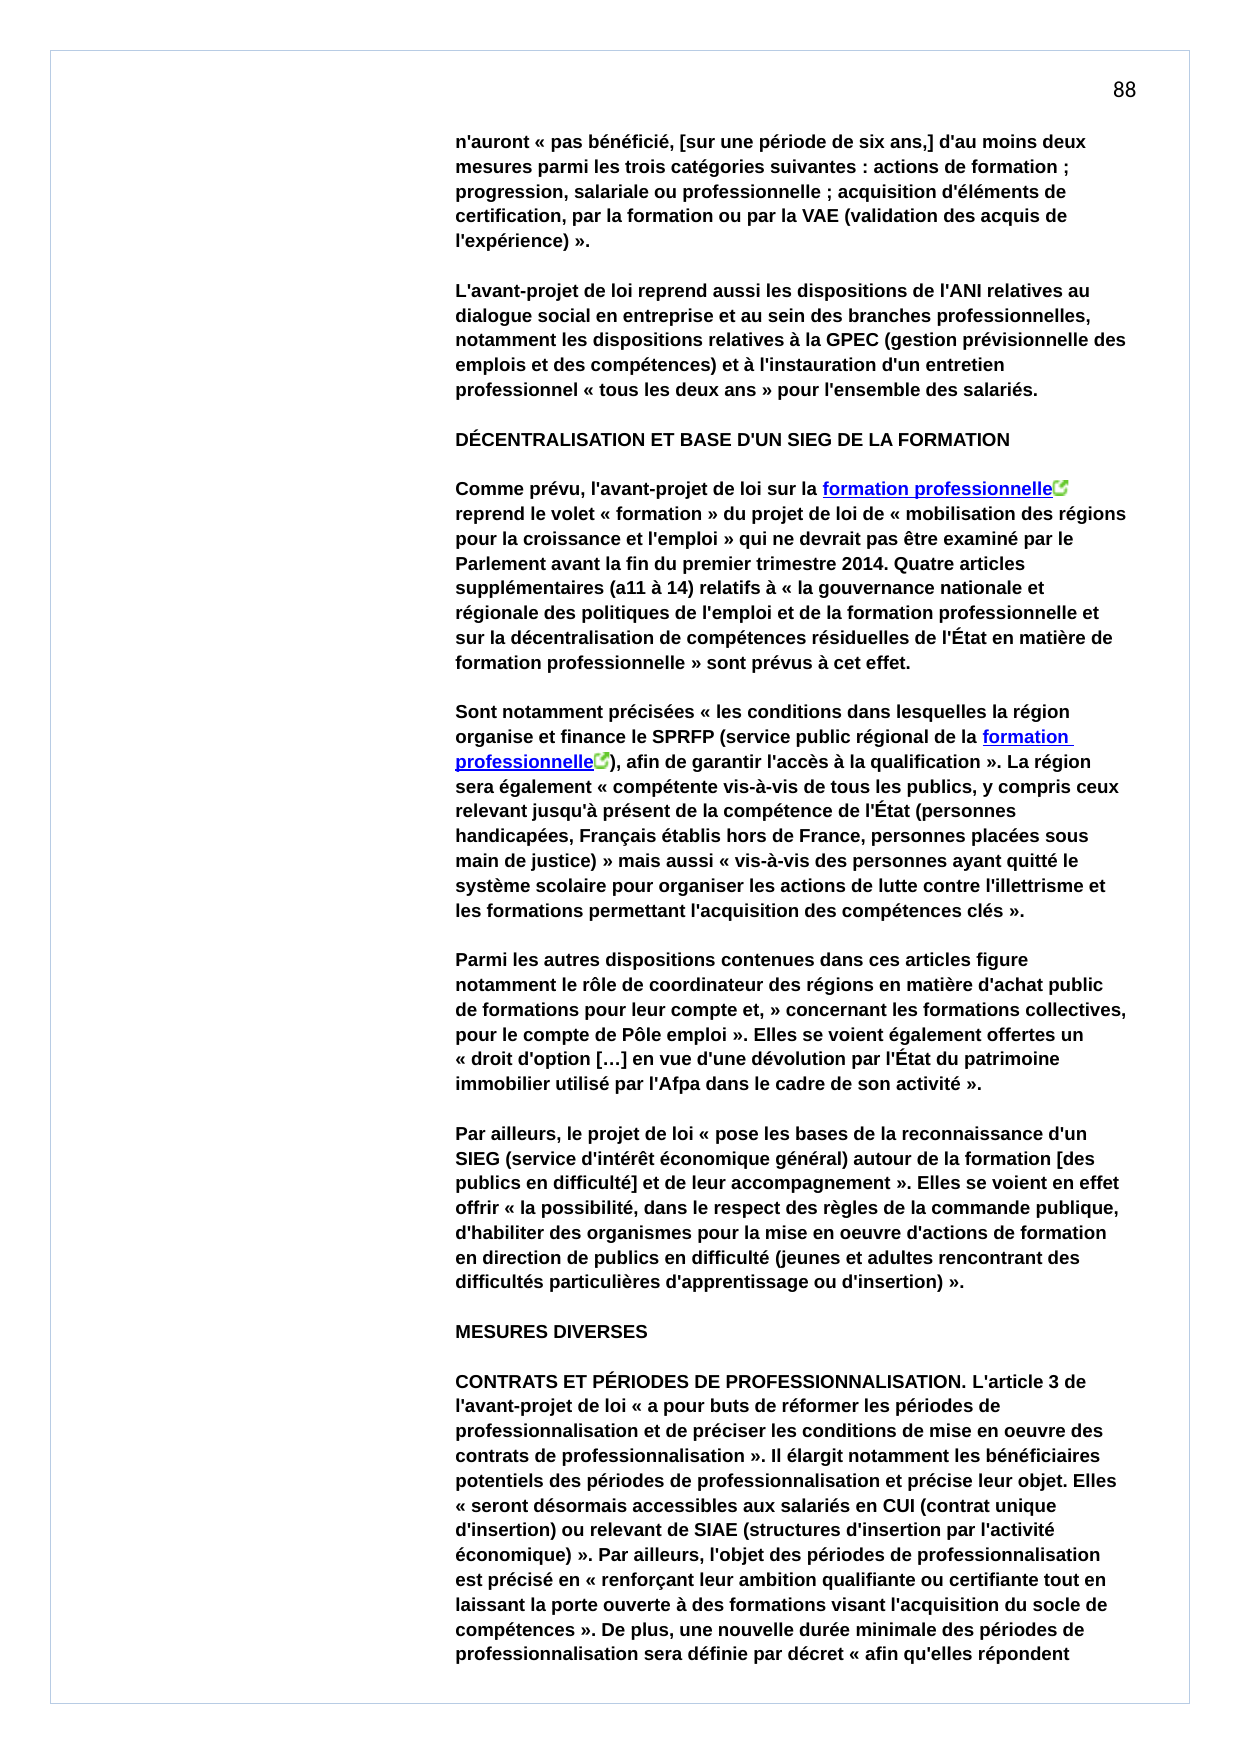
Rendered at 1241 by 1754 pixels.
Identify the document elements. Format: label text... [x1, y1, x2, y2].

table_cell n'auront « pas bénéficié, [sur une période de six ans,] d'au moins deux mesures parmi les trois catégories suivantes : actions de formation ; progression, salariale ou professionnelle ; acquisition d'éléments de certification, par la formation ou par la VAE (validation des acquis de l'expérience) ». L'avant-projet de loi reprend aussi les dispositions de l'ANI relatives au dialogue social en entreprise et au sein des branches professionnelles, notamment les dispositions relatives à la GPEC (gestion prévisionnelle des emplois et des compétences) et à l'instauration d'un entretien professionnel « tous les deux ans » pour l'ensemble des salariés. DÉCENTRALISATION ET BASE D'UN SIEG DE LA FORMATION Comme prévu, l'avant-projet de loi sur la formation professionnelle reprend le volet « formation » du projet de loi de « mobilisation des régions pour la croissance et l'emploi » qui ne devrait pas être examiné par le Parlement avant la fin du premier trimestre 2014. Quatre articles supplémentaires (a11 à 14) relatifs à « la gouvernance nationale et régionale des politiques de l'emploi et de la formation professionnelle et sur la décentralisation de compétences résiduelles de l'État en matière de formation professionnelle » sont prévus à cet effet. Sont notamment précisées « les conditions dans lesquelles la région organise et finance le SPRFP (service public régional de la formation professionnelle), afin de garantir l'accès à la qualification ». La région sera également « compétente vis-à-vis de tous les publics, y compris ceux relevant jusqu'à présent de la compétence de l'État (personnes handicapées, Français établis hors de France, personnes placées sous main de justice) » mais aussi « vis-à-vis des personnes ayant quitté le système scolaire pour organiser les actions de lutte contre l'illettrisme et les formations permettant l'acquisition des compétences clés ». Parmi les autres dispositions contenues dans ces articles figure notamment le rôle de coordinateur des régions en matière d'achat public de formations pour leur compte et, » concernant les formations collectives, pour le compte de Pôle emploi ». Elles se voient également offertes un « droit d'option […] en vue d'une dévolution par l'État du patrimoine immobilier utilisé par l'Afpa dans le cadre de son activité ». Par ailleurs, le projet de loi « pose les bases de la reconnaissance d'un SIEG (service d'intérêt économique général) autour de la formation [des publics en difficulté] et de leur accompagnement ». Elles se voient en effet offrir « la possibilité, dans le respect des règles de la commande publique, d'habiliter des organismes pour la mise en oeuvre d'actions de formation en direction de publics en difficulté (jeunes et adultes rencontrant des difficultés particulières d'apprentissage ou d'insertion) ». MESURES DIVERSES CONTRATS ET PÉRIODES DE PROFESSIONNALISATION. L'article 3 de l'avant-projet de loi « a pour buts de réformer les périodes de professionnalisation et de préciser les conditions de mise en oeuvre des contrats de professionnalisation ». Il élargit notamment les bénéficiaires potentiels des périodes de professionnalisation et précise leur objet. Elles « seront désormais accessibles aux salariés en CUI (contrat unique d'insertion) ou relevant de SIAE (structures d'insertion par l'activité économique) ». Par ailleurs, l'objet des périodes de professionnalisation est précisé en « renforçant leur ambition qualifiante ou certifiante tout en laissant la porte ouverte à des formations visant l'acquisition du socle de compétences ». De plus, une nouvelle durée minimale des périodes de professionnalisation sera définie par décret « afin qu'elles répondent [444, 131, 1138, 1665]
picture [593, 752, 610, 769]
picture [1052, 480, 1069, 496]
table_cell [193, 131, 444, 1665]
